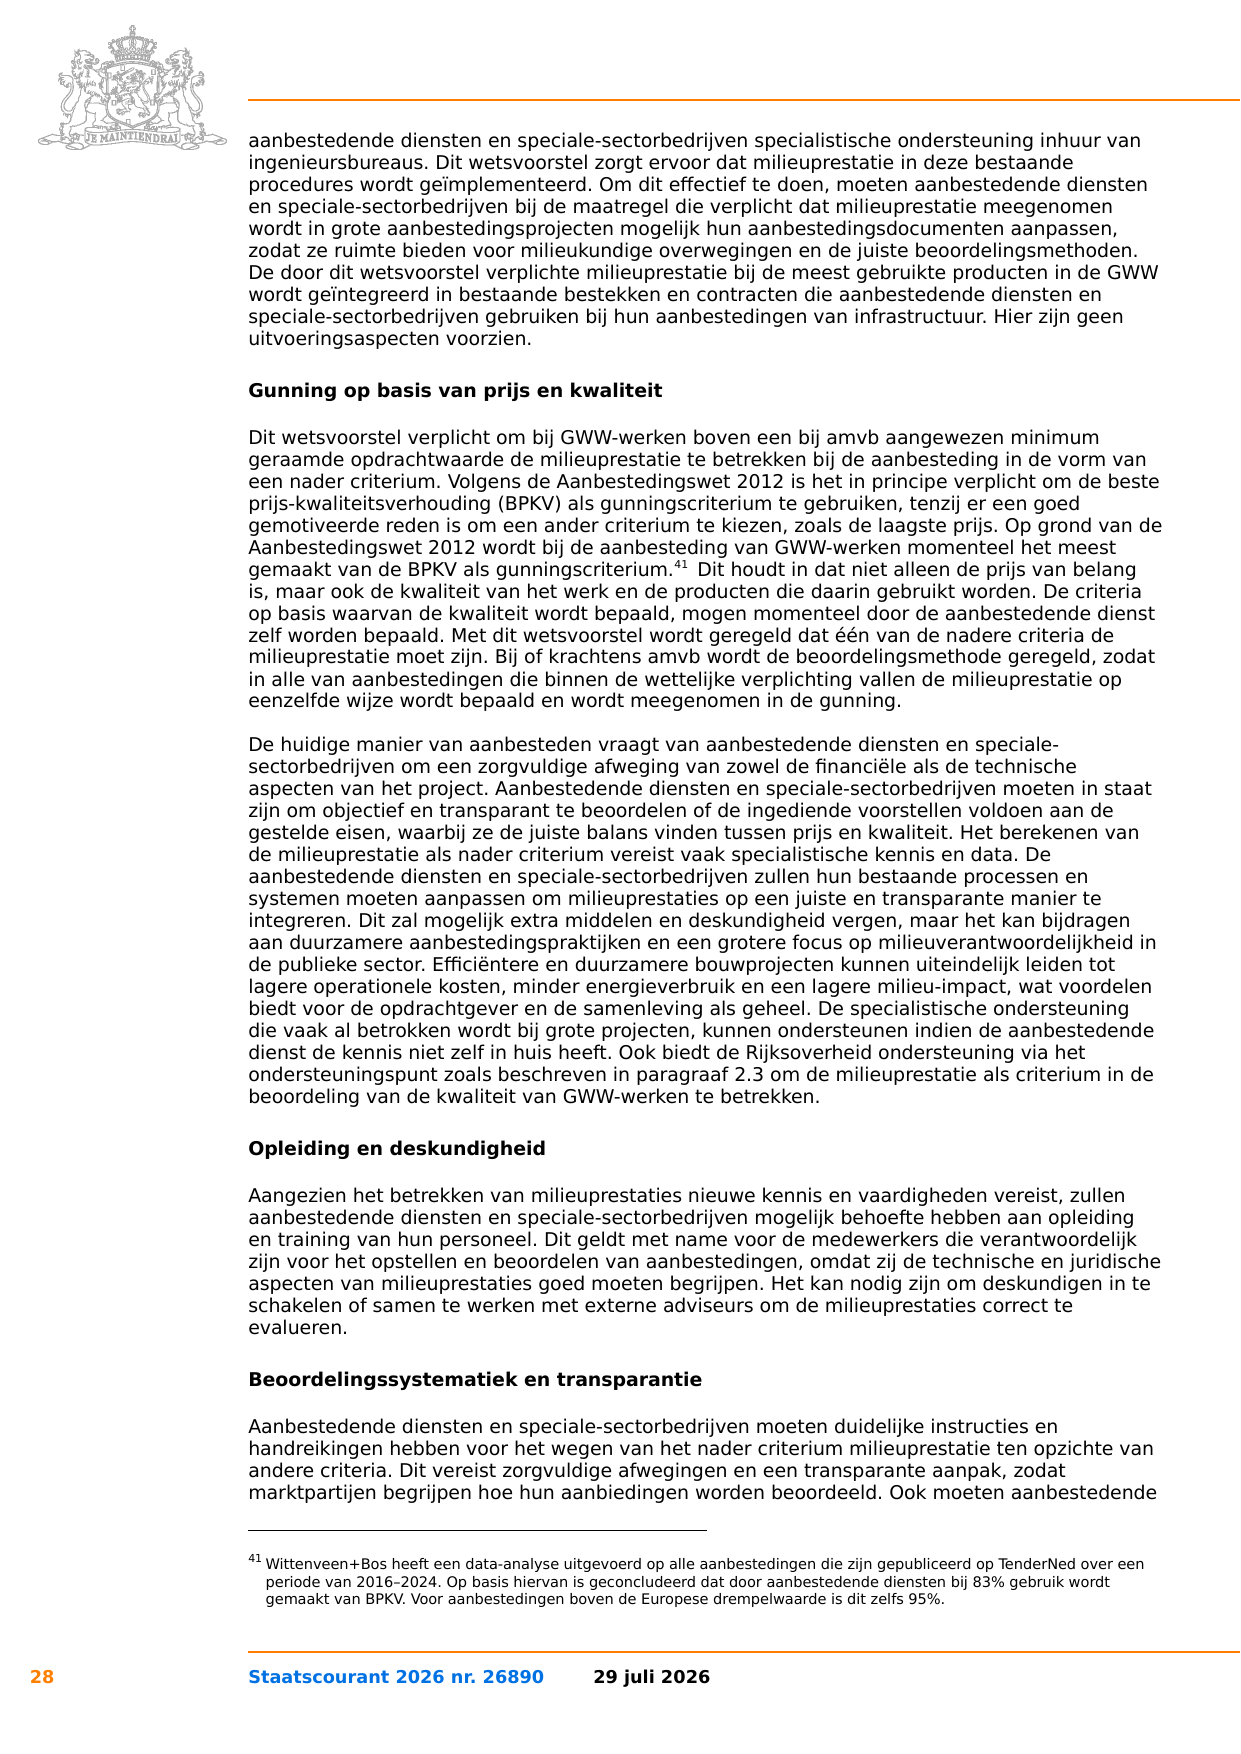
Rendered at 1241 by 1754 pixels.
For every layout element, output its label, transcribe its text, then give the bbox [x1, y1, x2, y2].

text Aanbestedende diensten en speciale-sectorbedrijven moeten duidelijke instructies en handreikingen hebben voor het wegen van het nader criterium milieuprestatie ten opzichte van andere criteria. Dit vereist zorgvuldige afwegingen en een transparante aanpak, zodat marktpartijen begrijpen hoe hun aanbiedingen worden beoordeeld. Ook moeten aanbestedende [248, 1416, 1163, 1504]
text De huidige manier van aanbesteden vraagt van aanbestedende diensten en speciale-sectorbedrijven om een zorgvuldige afweging van zowel de financiële als de technische aspecten van het project. Aanbestedende diensten en speciale-sectorbedrijven moeten in staat zijn om objectief en transparant te beoordelen of de ingediende voorstellen voldoen aan de gestelde eisen, waarbij ze de juiste balans vinden tussen prijs en kwaliteit. Het berekenen van de milieuprestatie als nader criterium vereist vaak specialistische kennis en data. De aanbestedende diensten en speciale-sectorbedrijven zullen hun bestaande processen en systemen moeten aanpassen om milieuprestaties op een juiste en transparante manier te integreren. Dit zal mogelijk extra middelen en deskundigheid vergen, maar het kan bijdragen aan duurzamere aanbestedingspraktijken en een grotere focus op milieuverantwoordelijkheid in de publieke sector. Efficiëntere en duurzamere bouwprojecten kunnen uiteindelijk leiden tot lagere operationele kosten, minder energieverbruik en een lagere milieu-impact, wat voordelen biedt voor de opdrachtgever en de samenleving als geheel. De specialistische ondersteuning die vaak al betrokken wordt bij grote projecten, kunnen ondersteunen indien de aanbestedende dienst de kennis niet zelf in huis heeft. Ook biedt de Rijksoverheid ondersteuning via het ondersteuningspunt zoals beschreven in paragraaf 2.3 om de milieuprestatie als criterium in de beoordeling van de kwaliteit van GWW-werken te betrekken. [248, 734, 1163, 1108]
text Aangezien het betrekken van milieuprestaties nieuwe kennis en vaardigheden vereist, zullen aanbestedende diensten en speciale-sectorbedrijven mogelijk behoefte hebben aan opleiding en training van hun personeel. Dit geldt met name voor de medewerkers die verantwoordelijk zijn voor het opstellen en beoordelen van aanbestedingen, omdat zij de technische en juridische aspecten van milieuprestaties goed moeten begrijpen. Het kan nodig zijn om deskundigen in te schakelen of samen te werken met externe adviseurs om de milieuprestaties correct te evalueren. [248, 1185, 1163, 1339]
subtitle Gunning op basis van prijs en kwaliteit [248, 380, 1163, 402]
subtitle Beoordelingssystematiek en transparantie [248, 1369, 1163, 1391]
text aanbestedende diensten en speciale-sectorbedrijven specialistische ondersteuning inhuur van ingenieursbureaus. Dit wetsvoorstel zorgt ervoor dat milieuprestatie in deze bestaande procedures wordt geïmplementeerd. Om dit effectief te doen, moeten aanbestedende diensten en speciale-sectorbedrijven bij de maatregel die verplicht dat milieuprestatie meegenomen wordt in grote aanbestedingsprojecten mogelijk hun aanbestedingsdocumenten aanpassen, zodat ze ruimte bieden voor milieukundige overwegingen en de juiste beoordelingsmethoden. De door dit wetsvoorstel verplichte milieuprestatie bij de meest gebruikte producten in de GWW wordt geïntegreerd in bestaande bestekken en contracten die aanbestedende diensten en speciale-sectorbedrijven gebruiken bij hun aanbestedingen van infrastructuur. Hier zijn geen uitvoeringsaspecten voorzien. [248, 130, 1163, 350]
picture [38, 25, 227, 150]
text Wittenveen+Bos heeft een data-analyse uitgevoerd op alle aanbestedingen die zijn gepubliceerd op TenderNed over een periode van 2016–2024. Op basis hiervan is geconcludeerd dat door aanbestedende diensten bij 83% gebruik wordt gemaakt van BPKV. Voor aanbestedingen boven de Europese drempelwaarde is dit zelfs 95%. [248, 1552, 1163, 1608]
text Dit wetsvoorstel verplicht om bij GWW-werken boven een bij amvb aangewezen minimum geraamde opdrachtwaarde de milieuprestatie te betrekken bij de aanbesteding in de vorm van een nader criterium. Volgens de Aanbestedingswet 2012 is het in principe verplicht om de beste prijs-kwaliteitsverhouding (BPKV) als gunningscriterium te gebruiken, tenzij er een goed gemotiveerde reden is om een ander criterium te kiezen, zoals de laagste prijs. Op grond van de Aanbestedingswet 2012 wordt bij de aanbesteding van GWW-werken momenteel het meest gemaakt van de BPKV als gunningscriterium. Dit houdt in dat niet alleen de prijs van belang is, maar ook de kwaliteit van het werk en de producten die daarin gebruikt worden. De criteria op basis waarvan de kwaliteit wordt bepaald, mogen momenteel door de aanbestedende dienst zelf worden bepaald. Met dit wetsvoorstel wordt geregeld dat één van de nadere criteria de milieuprestatie moet zijn. Bij of krachtens amvb wordt de beoordelingsmethode geregeld, zodat in alle van aanbestedingen die binnen de wettelijke verplichting vallen de milieuprestatie op eenzelfde wijze wordt bepaald en wordt meegenomen in de gunning. [248, 427, 1163, 712]
subtitle Opleiding en deskundigheid [248, 1138, 1163, 1160]
